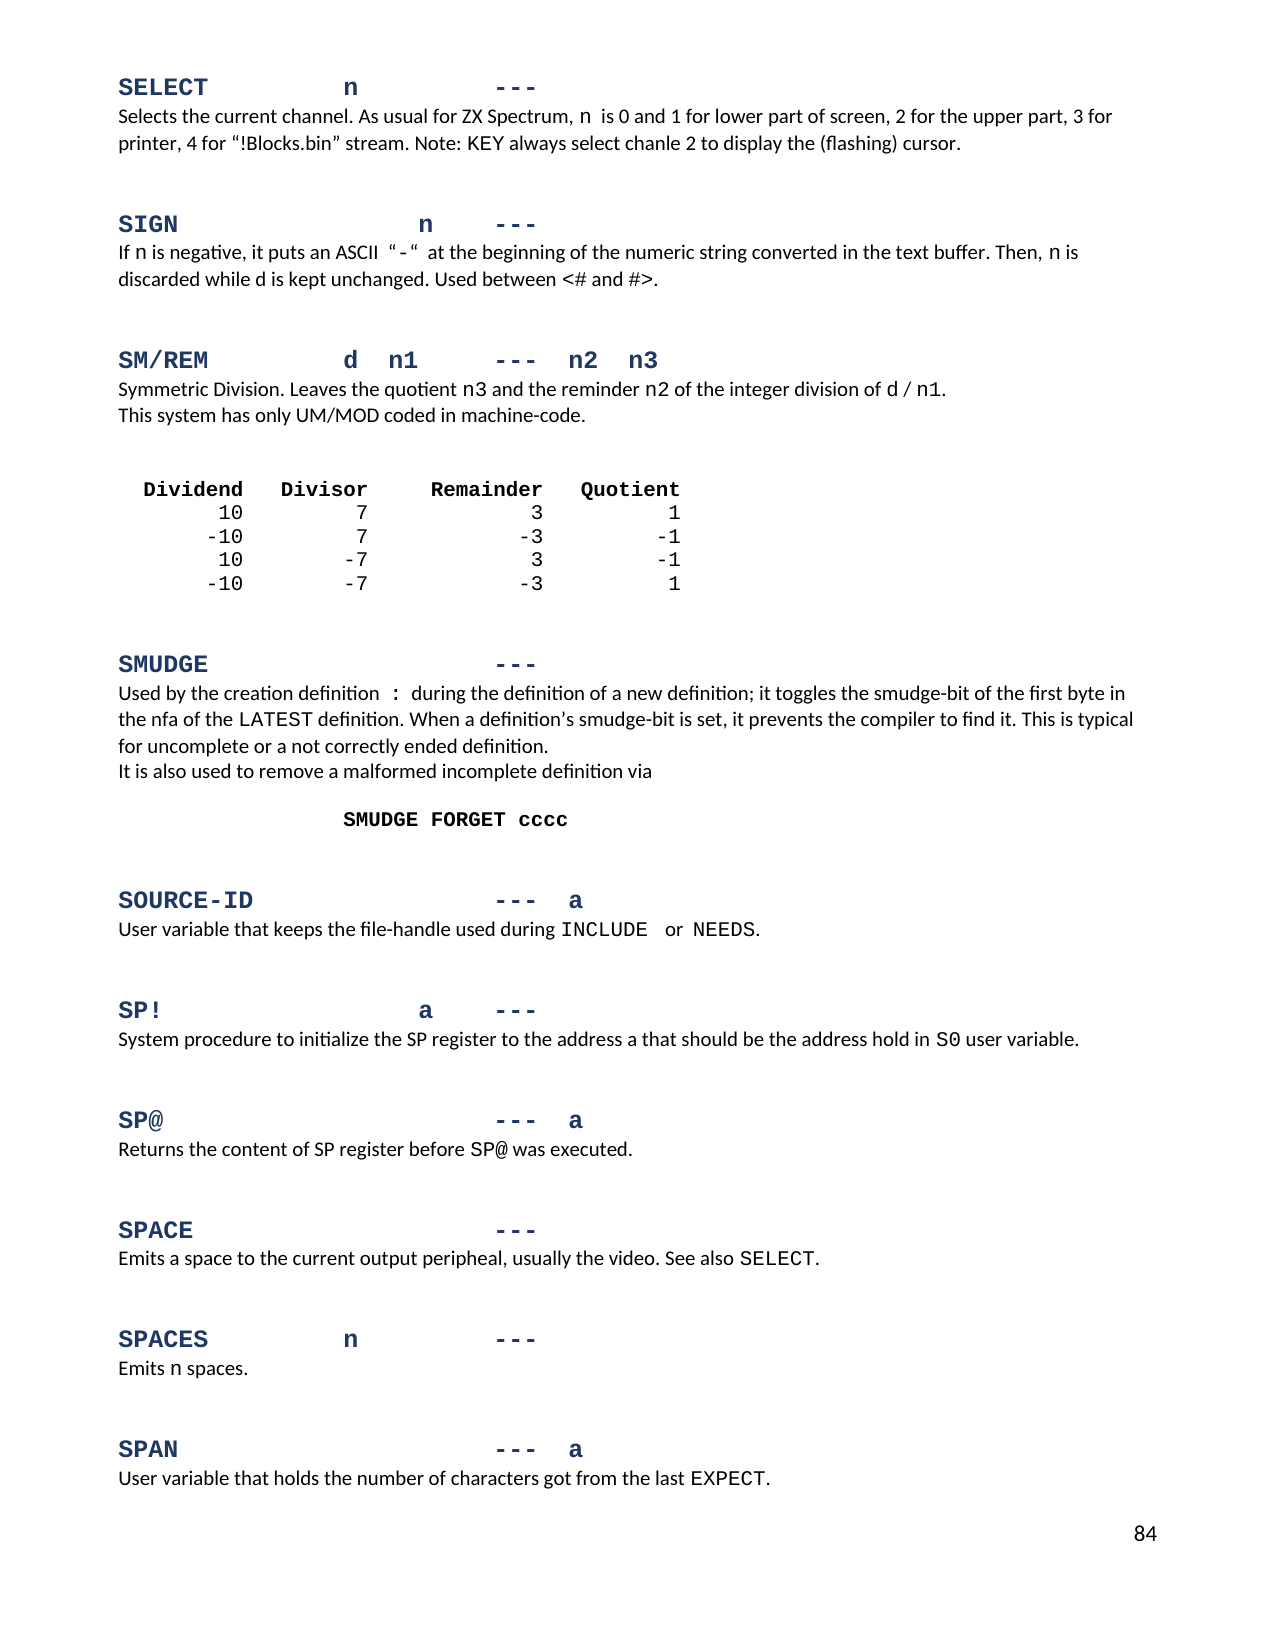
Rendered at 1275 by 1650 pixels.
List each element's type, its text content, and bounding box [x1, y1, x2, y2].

text Used by the creation definition : during the definition of a new definition; it toggles the smudge-bit of the first byte in the nfa of the LATEST definition. When a definition’s smudge-bit is set, it prevents the compiler to find it. This is typical for uncomplete or a not correctly ended definition. [118, 680, 1157, 758]
text -10 7 -3 -1 [118, 526, 1157, 549]
text User variable that keeps the file-handle used during INCLUDE or NEEDS. [118, 916, 1157, 943]
text Emits a space to the current output peripheal, usually the video. See also SELECT. [118, 1246, 1157, 1272]
subtitle SP@ --- a [118, 1107, 1157, 1136]
subtitle SPACES n --- [118, 1327, 1157, 1355]
text Selects the current channel. As usual for ZX Spectrum, n is 0 and 1 for lower part of screen, 2 for the upper part, 3 for printer, 4 for “!Blocks.bin” stream. Note: KEY always select chanle 2 to display the (flashing) cursor. [118, 103, 1157, 156]
subtitle SPACE --- [118, 1217, 1157, 1246]
text User variable that holds the number of characters got from the last EXPECT. [118, 1465, 1157, 1492]
text This system has only UM/MOD coded in machine-code. [118, 402, 1157, 428]
text Returns the content of SP register before SP@ was executed. [118, 1136, 1157, 1162]
text System procedure to initialize the SP register to the address a that should be the address hold in S0 user variable. [118, 1026, 1157, 1052]
text It is also used to remove a malformed incomplete definition via [118, 758, 1157, 784]
subtitle SPAN --- a [118, 1437, 1157, 1465]
text 10 -7 3 -1 [118, 549, 1157, 573]
text Emits n spaces. [118, 1355, 1157, 1382]
text Dividend Divisor Remainder Quotient [118, 478, 1157, 502]
subtitle SOURCE-ID --- a [118, 888, 1157, 916]
subtitle SM/REM d n1 --- n2 n3 [118, 347, 1157, 376]
subtitle SELECT n --- [118, 75, 1157, 103]
text If n is negative, it puts an ASCII “-“ at the beginning of the numeric string converted in the text buffer. Then, n is discarded while d is kept unchanged. Used between <# and #>. [118, 239, 1157, 292]
text -10 -7 -3 1 [118, 573, 1157, 597]
subtitle SP! a --- [118, 998, 1157, 1026]
text SMUDGE FORGET cccc [118, 809, 1157, 833]
subtitle SMUDGE --- [118, 652, 1157, 680]
text 10 7 3 1 [118, 502, 1157, 526]
subtitle SIGN n --- [118, 211, 1157, 239]
text Symmetric Division. Leaves the quotient n3 and the reminder n2 of the integer division of d / n1. [118, 376, 1157, 402]
